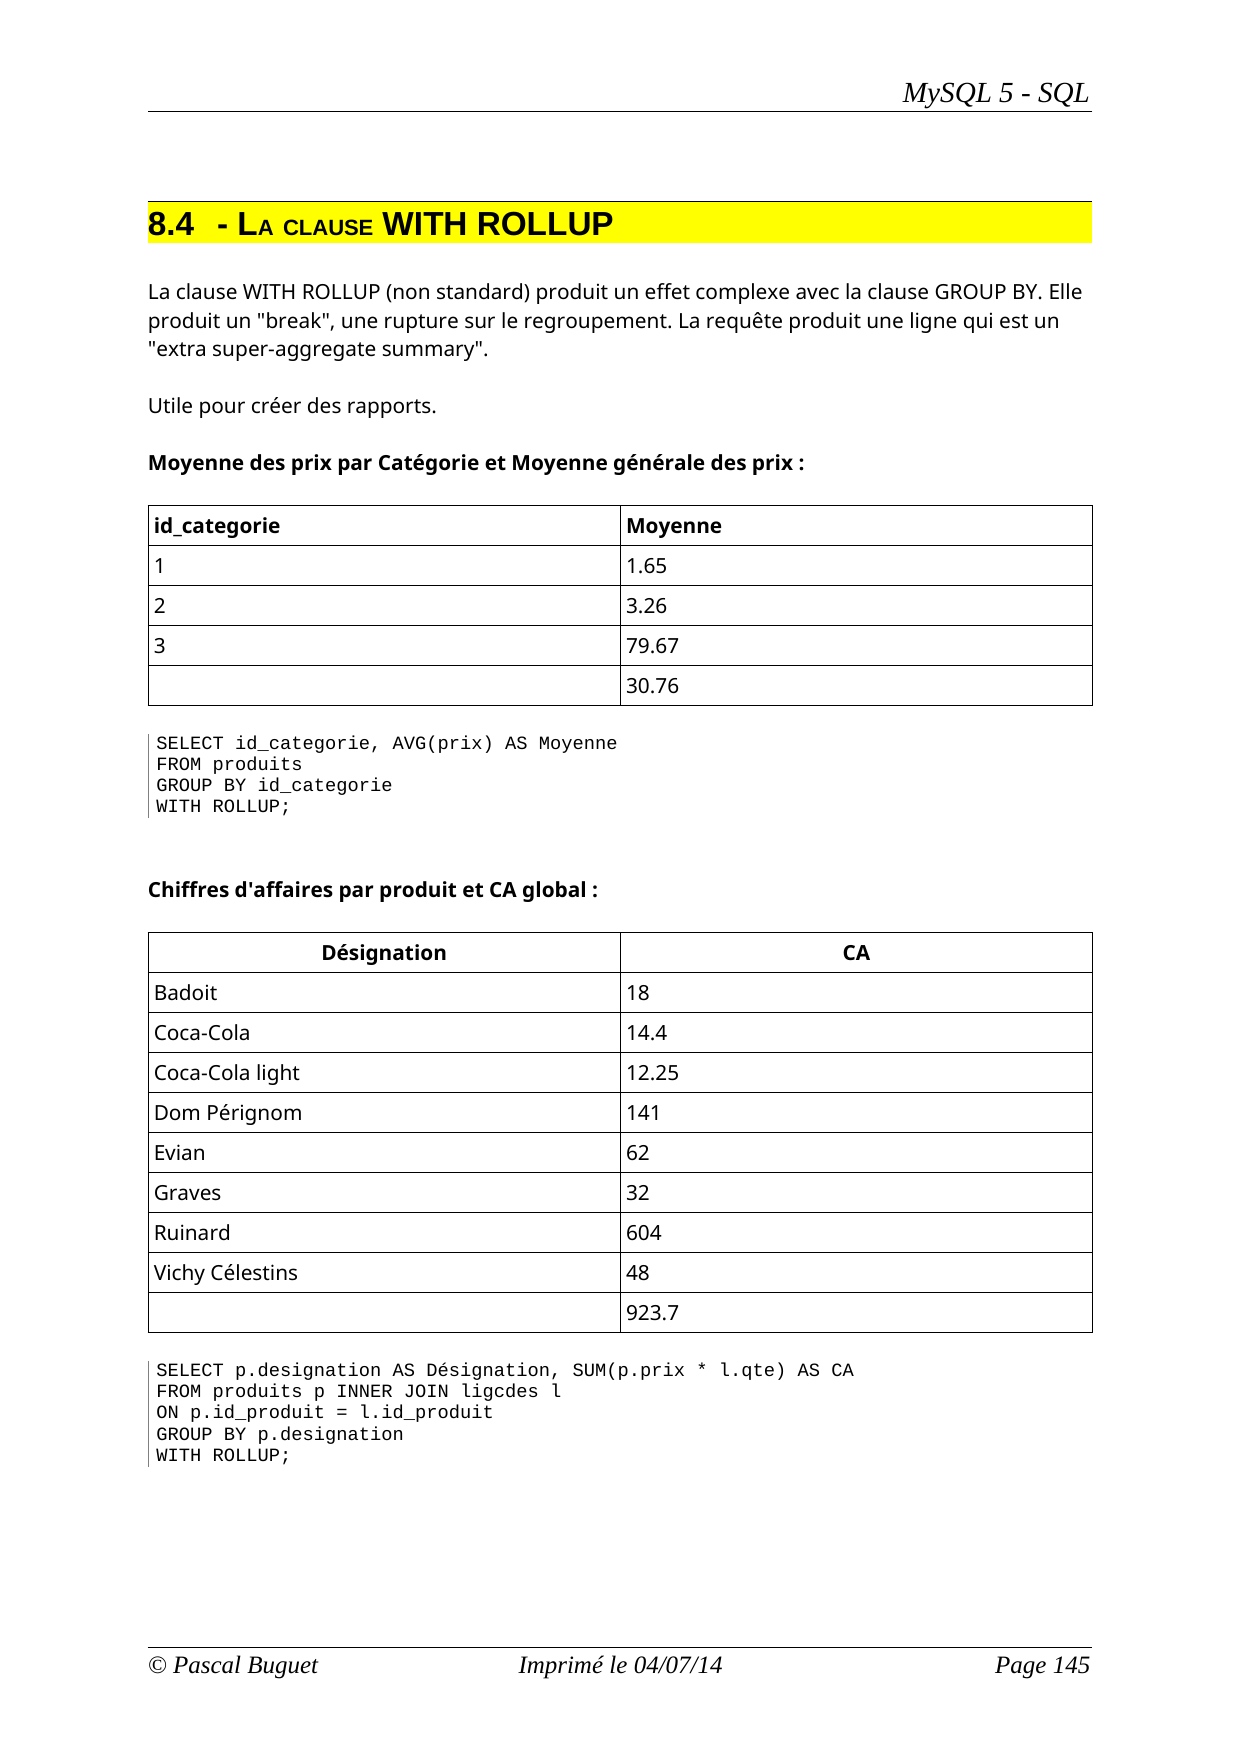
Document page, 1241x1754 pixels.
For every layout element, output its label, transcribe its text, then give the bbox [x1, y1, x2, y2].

table_header Désignation [149, 933, 620, 972]
table_cell 12,25 [621, 1053, 1092, 1092]
table_cell Dom Pérignom [149, 1093, 620, 1132]
table_cell 14,4 [621, 1013, 1092, 1052]
text Moyenne des prix par Catégorie et Moyenne générale des prix : [148, 448, 1092, 476]
table_cell 79,67 [621, 626, 1092, 665]
text ON p.id_produit = l.id_produit [149, 1403, 1092, 1424]
text SELECT p.designation AS Désignation, SUM(p.prix * l.qte) AS CA [149, 1361, 1092, 1382]
table_cell Vichy Célestins [149, 1253, 620, 1292]
table_cell 18 [621, 973, 1092, 1012]
text La clause WITH ROLLUP (non standard) produit un effet complexe avec la clause GROUP BY. Elle produit un "break", une rupture sur le regroupement. La requête produit une ligne qui est un "extra super-aggregate summary". [148, 277, 1092, 363]
table_cell Evian [149, 1133, 620, 1172]
text WITH ROLLUP; [149, 1446, 1092, 1467]
text Utile pour créer des rapports. [148, 391, 1092, 419]
table_cell 30,76 [621, 666, 1092, 705]
table_cell 923,7 [621, 1293, 1092, 1332]
table_cell 3,26 [621, 586, 1092, 625]
text SELECT id_categorie, AVG(prix) AS Moyenne [148, 733, 1092, 755]
table_header Moyenne [621, 506, 1092, 545]
table_header id_categorie [149, 506, 620, 545]
subtitle - La clause WITH ROLLUP [148, 202, 1092, 243]
table_cell 62 [621, 1133, 1092, 1172]
table_cell Coca-Cola [149, 1013, 620, 1052]
table_cell 3 [149, 626, 620, 665]
table_cell 141 [621, 1093, 1092, 1132]
text GROUP BY p.designation [149, 1424, 1092, 1446]
table_cell 604 [621, 1213, 1092, 1252]
text GROUP BY id_categorie [149, 776, 1092, 797]
table_cell 48 [621, 1253, 1092, 1292]
table_cell 2 [149, 586, 620, 625]
table_cell [149, 1293, 620, 1332]
table_cell 32 [621, 1173, 1092, 1212]
text FROM produits p INNER JOIN ligcdes l [149, 1382, 1092, 1403]
text WITH ROLLUP; [149, 797, 1092, 818]
table_cell 1 [149, 546, 620, 585]
table_cell [149, 666, 620, 705]
table_cell Coca-Cola light [149, 1053, 620, 1092]
table_cell Ruinard [149, 1213, 620, 1252]
text Chiffres d'affaires par produit et CA global : [148, 875, 1092, 904]
text FROM produits [149, 755, 1092, 776]
table_cell 1,65 [621, 546, 1092, 585]
table_cell Badoit [149, 973, 620, 1012]
table_cell Graves [149, 1173, 620, 1212]
table_header CA [621, 933, 1092, 972]
